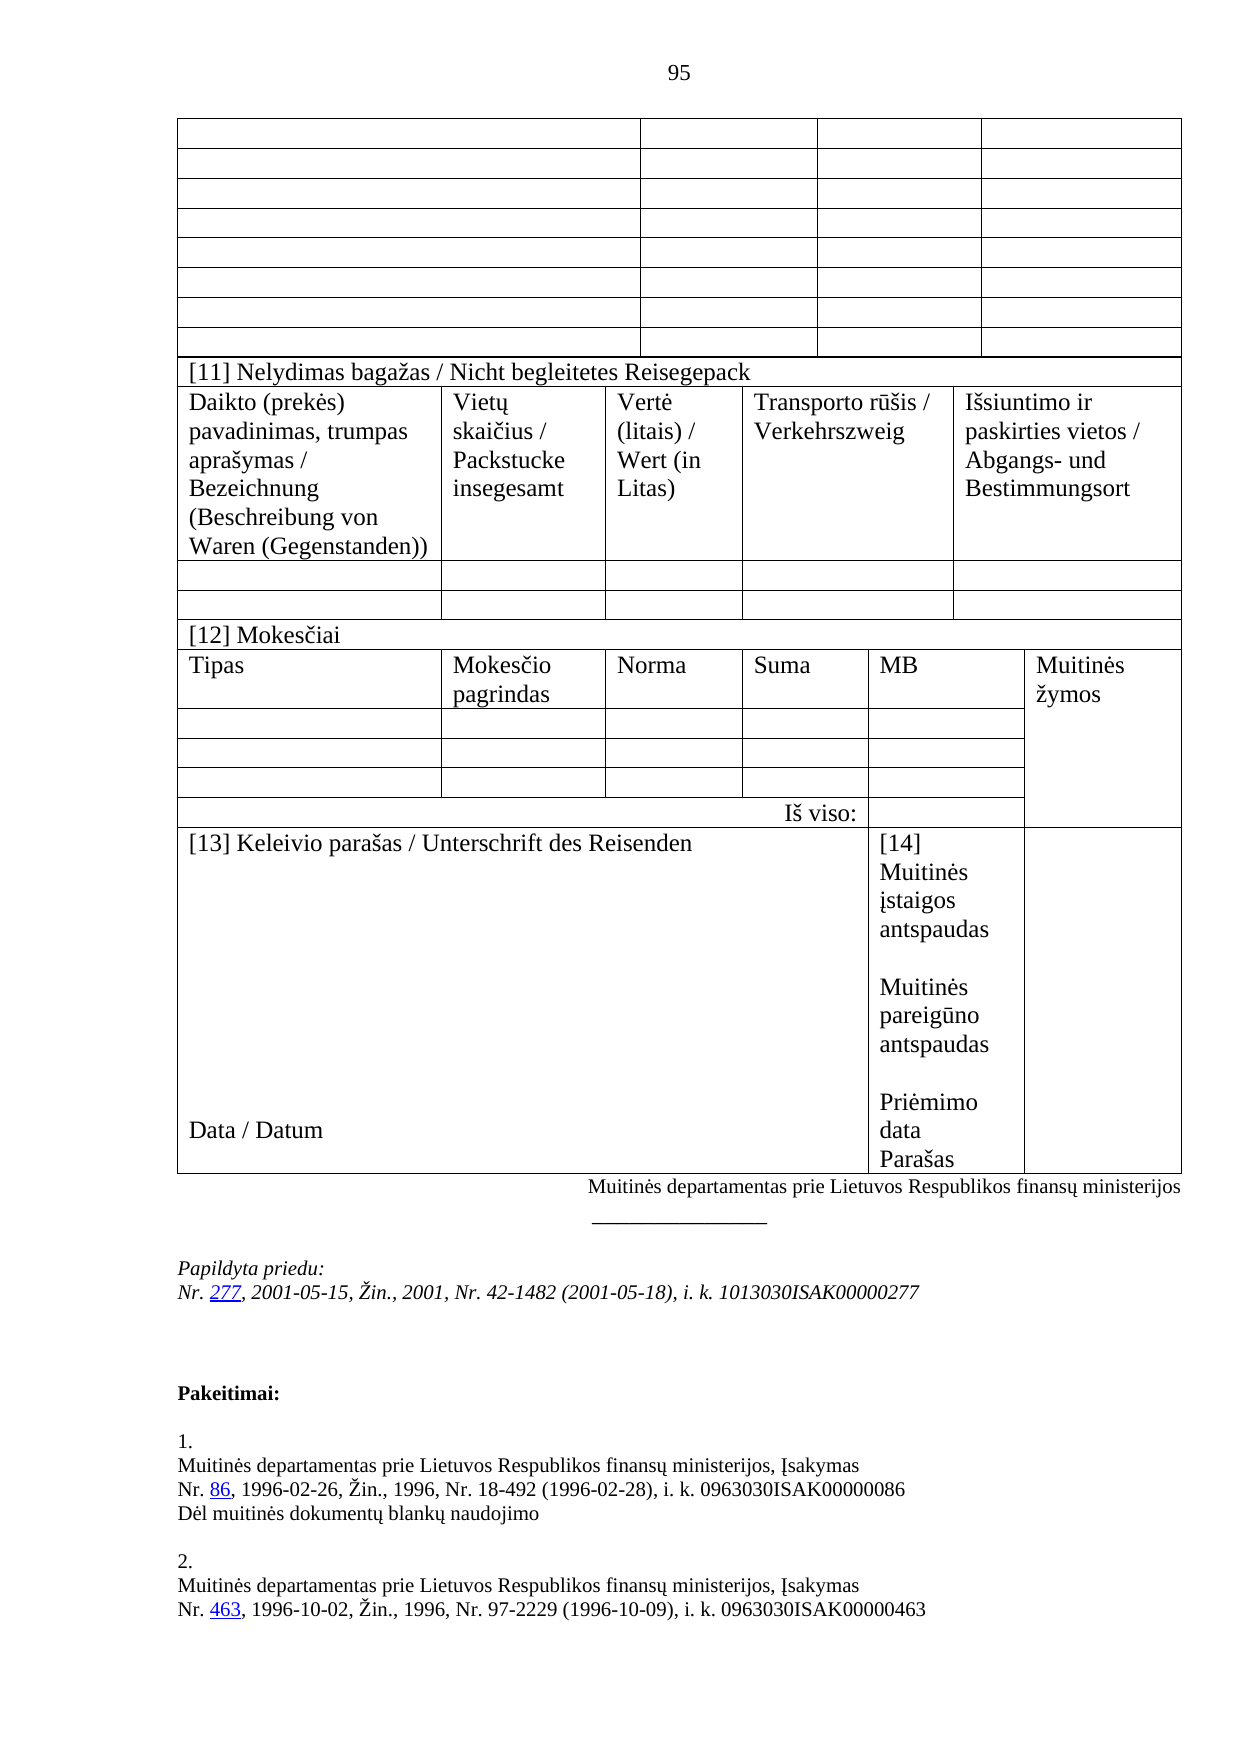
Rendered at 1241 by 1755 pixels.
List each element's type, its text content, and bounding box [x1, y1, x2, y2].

table_cell [442, 561, 605, 589]
table_cell [869, 739, 1024, 767]
table_cell [442, 709, 605, 737]
table_cell [954, 561, 1181, 589]
text Papildyta priedu: [177, 1256, 1181, 1279]
table_cell [178, 209, 640, 237]
table_cell [442, 591, 605, 619]
table_cell [178, 298, 640, 327]
table_cell [818, 209, 981, 237]
table_cell [818, 149, 981, 178]
table_cell [12] Mokesčiai [178, 620, 1181, 649]
table_cell [178, 768, 441, 797]
table_cell [641, 298, 817, 327]
table_cell [743, 561, 953, 589]
text Nr. 463, 1996-10-02, Žin., 1996, Nr. 97-2229 (1996-10-09), i. k. 0963030ISAK00000463 [177, 1597, 1181, 1621]
table_cell Vietų skaičius / Packstucke insegesamt [442, 387, 605, 560]
table_cell [818, 268, 981, 297]
table_cell [178, 268, 640, 297]
table_cell [641, 209, 817, 237]
table_cell [1025, 828, 1181, 1173]
table_cell [982, 209, 1181, 237]
table_cell [982, 119, 1181, 148]
table_cell Daikto (prekės) pavadinimas, trumpas aprašymas / Bezeichnung (Beschreibung von Waren (Gegenstanden)) [178, 387, 441, 560]
table_cell [869, 709, 1024, 737]
table_cell [954, 591, 1181, 619]
table_cell [606, 591, 742, 619]
table_cell [178, 238, 640, 267]
table_cell Transporto rūšis / Verkehrszweig [743, 387, 953, 560]
table_cell [982, 268, 1181, 297]
table_cell Tipas [178, 650, 441, 708]
table_cell [982, 238, 1181, 267]
text 1. [177, 1429, 1181, 1453]
table_cell [178, 149, 640, 178]
table_cell [606, 739, 742, 767]
text Nr. 86, 1996-02-26, Žin., 1996, Nr. 18-492 (1996-02-28), i. k. 0963030ISAK00000086 [177, 1477, 1181, 1501]
table_cell [606, 768, 742, 797]
text 2. [177, 1549, 1181, 1573]
table_cell [442, 739, 605, 767]
table_cell MB [869, 650, 1024, 708]
table_cell [818, 298, 981, 327]
table_cell [641, 179, 817, 207]
table_cell [442, 768, 605, 797]
table_cell Iš viso: [178, 798, 868, 827]
table_cell [818, 328, 981, 356]
table_cell Muitinės žymos [1025, 650, 1181, 827]
text Muitinės departamentas prie Lietuvos Respublikos finansų ministerijos, Įsakymas [177, 1453, 1181, 1477]
table_cell [178, 561, 441, 589]
table_cell [178, 119, 640, 148]
table_cell [869, 798, 1024, 827]
table_cell [743, 739, 868, 767]
table_cell [982, 149, 1181, 178]
table_cell [178, 591, 441, 619]
table_cell [641, 119, 817, 148]
table_cell [641, 268, 817, 297]
table_cell Vertė (litais) / Wert (in Litas) [606, 387, 742, 560]
table_cell [178, 709, 441, 737]
table_cell [743, 768, 868, 797]
table_cell [606, 709, 742, 737]
table_cell [11] Nelydimas bagažas / Nicht begleitetes Reisegepack [178, 358, 1181, 386]
text Muitinės departamentas prie Lietuvos Respublikos finansų ministerijos, Įsakymas [177, 1573, 1181, 1597]
text Dėl muitinės dokumentų blankų naudojimo [177, 1501, 1181, 1525]
table_cell Mokesčio pagrindas [442, 650, 605, 708]
table_cell [178, 179, 640, 207]
table_cell [982, 179, 1181, 207]
table_cell [982, 298, 1181, 327]
text ______________ [177, 1198, 1181, 1227]
table_cell [818, 119, 981, 148]
table_cell Išsiuntimo ir paskirties vietos / Abgangs- und Bestimmungsort [954, 387, 1181, 560]
table_cell [641, 328, 817, 356]
table_cell [743, 591, 953, 619]
text Muitinės departamentas prie Lietuvos Respublikos finansų ministerijos [177, 1174, 1181, 1198]
table_cell Suma [743, 650, 868, 708]
table_cell [641, 149, 817, 178]
text Nr. 277, 2001-05-15, Žin., 2001, Nr. 42-1482 (2001-05-18), i. k. 1013030ISAK00000277 [177, 1279, 1181, 1304]
table_cell [743, 709, 868, 737]
table_cell [14] Muitinės įstaigos antspaudas Muitinės pareigūno antspaudas Priėmimo data Parašas [869, 828, 1024, 1173]
table_cell [178, 739, 441, 767]
table_cell [178, 328, 640, 356]
table_cell Norma [606, 650, 742, 708]
table_cell [13] Keleivio parašas / Unterschrift des Reisenden Data / Datum [178, 828, 868, 1173]
table_cell [818, 179, 981, 207]
table_cell [818, 238, 981, 267]
table_cell [982, 328, 1181, 356]
text Pakeitimai: [177, 1381, 1181, 1404]
table_cell [641, 238, 817, 267]
table_cell [606, 561, 742, 589]
table_cell [869, 768, 1024, 797]
